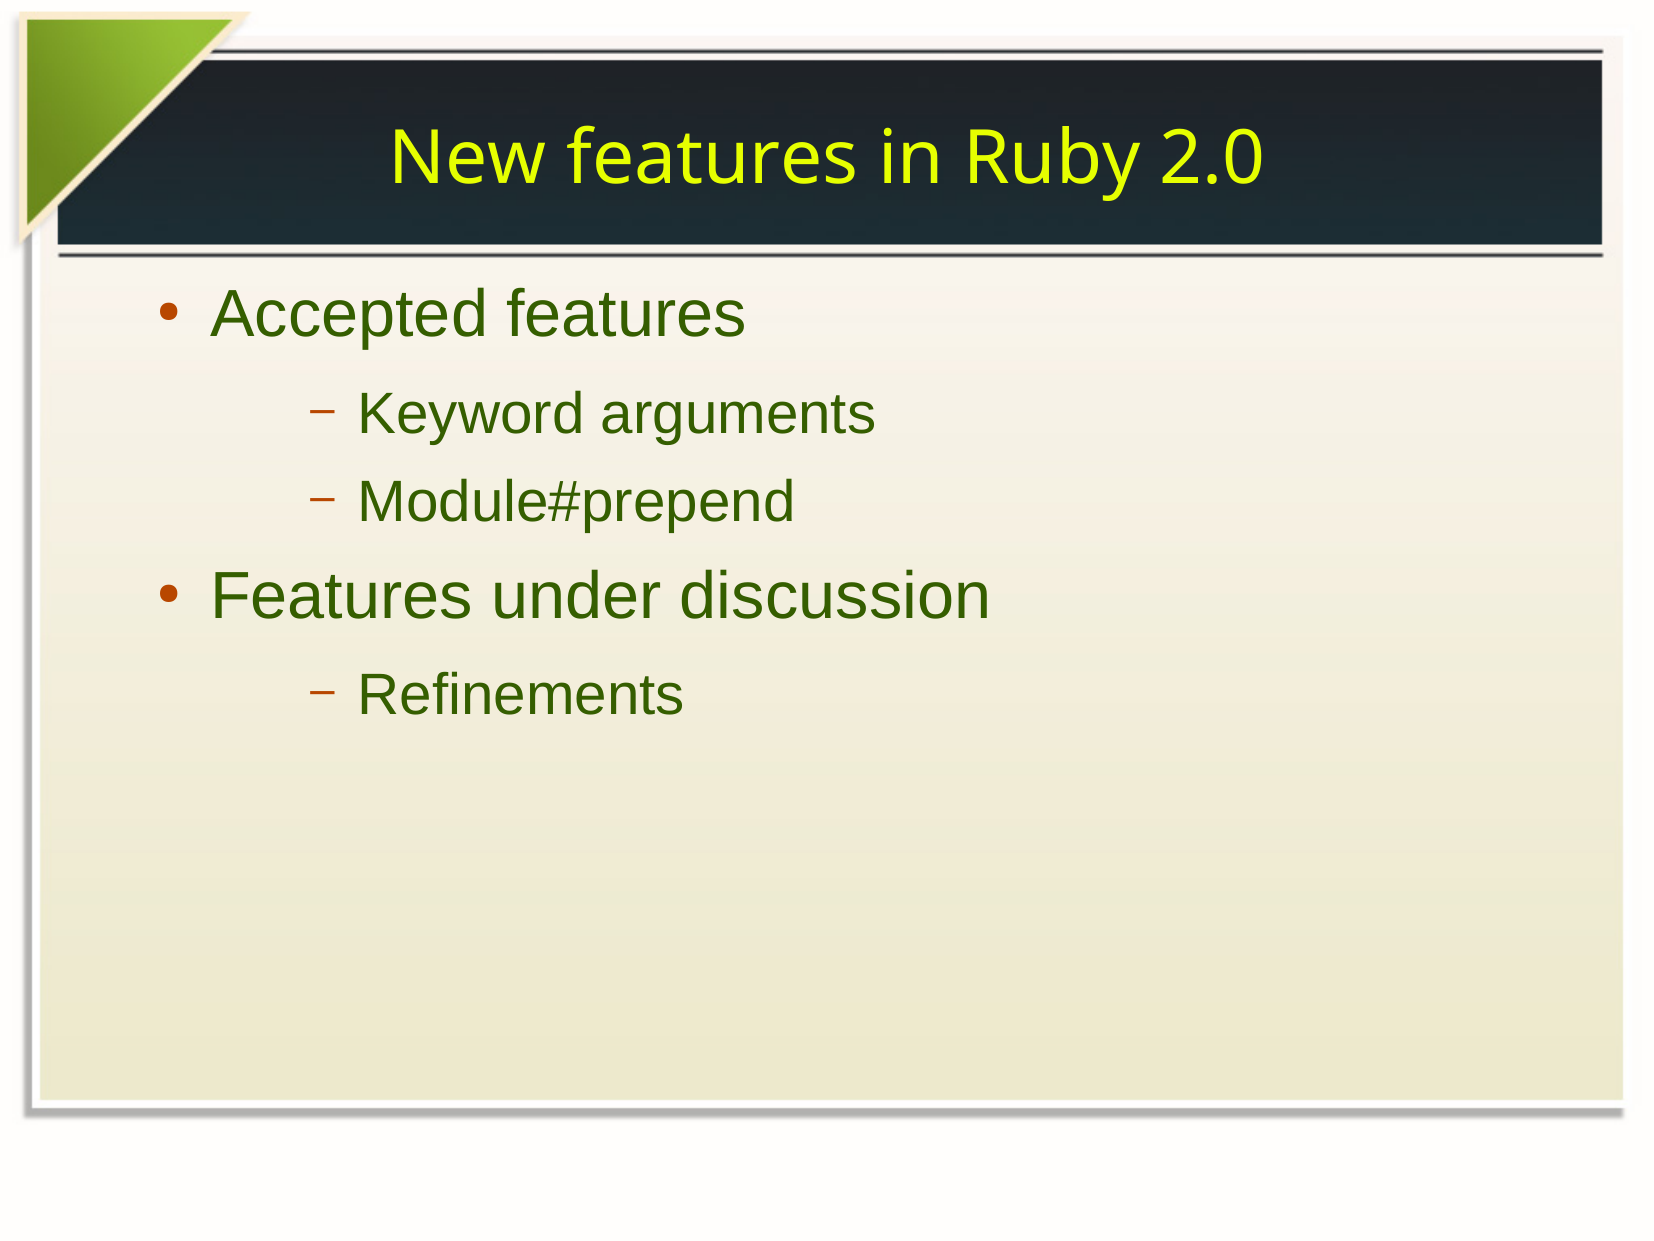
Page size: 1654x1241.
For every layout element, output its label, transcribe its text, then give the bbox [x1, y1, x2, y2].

picture [0, 0, 1654, 1241]
title New features in Ruby 2.0 [121, 73, 1534, 237]
list Accepted features Keyword arguments Module#prepend Features under discussion Refinements [121, 276, 1534, 1087]
